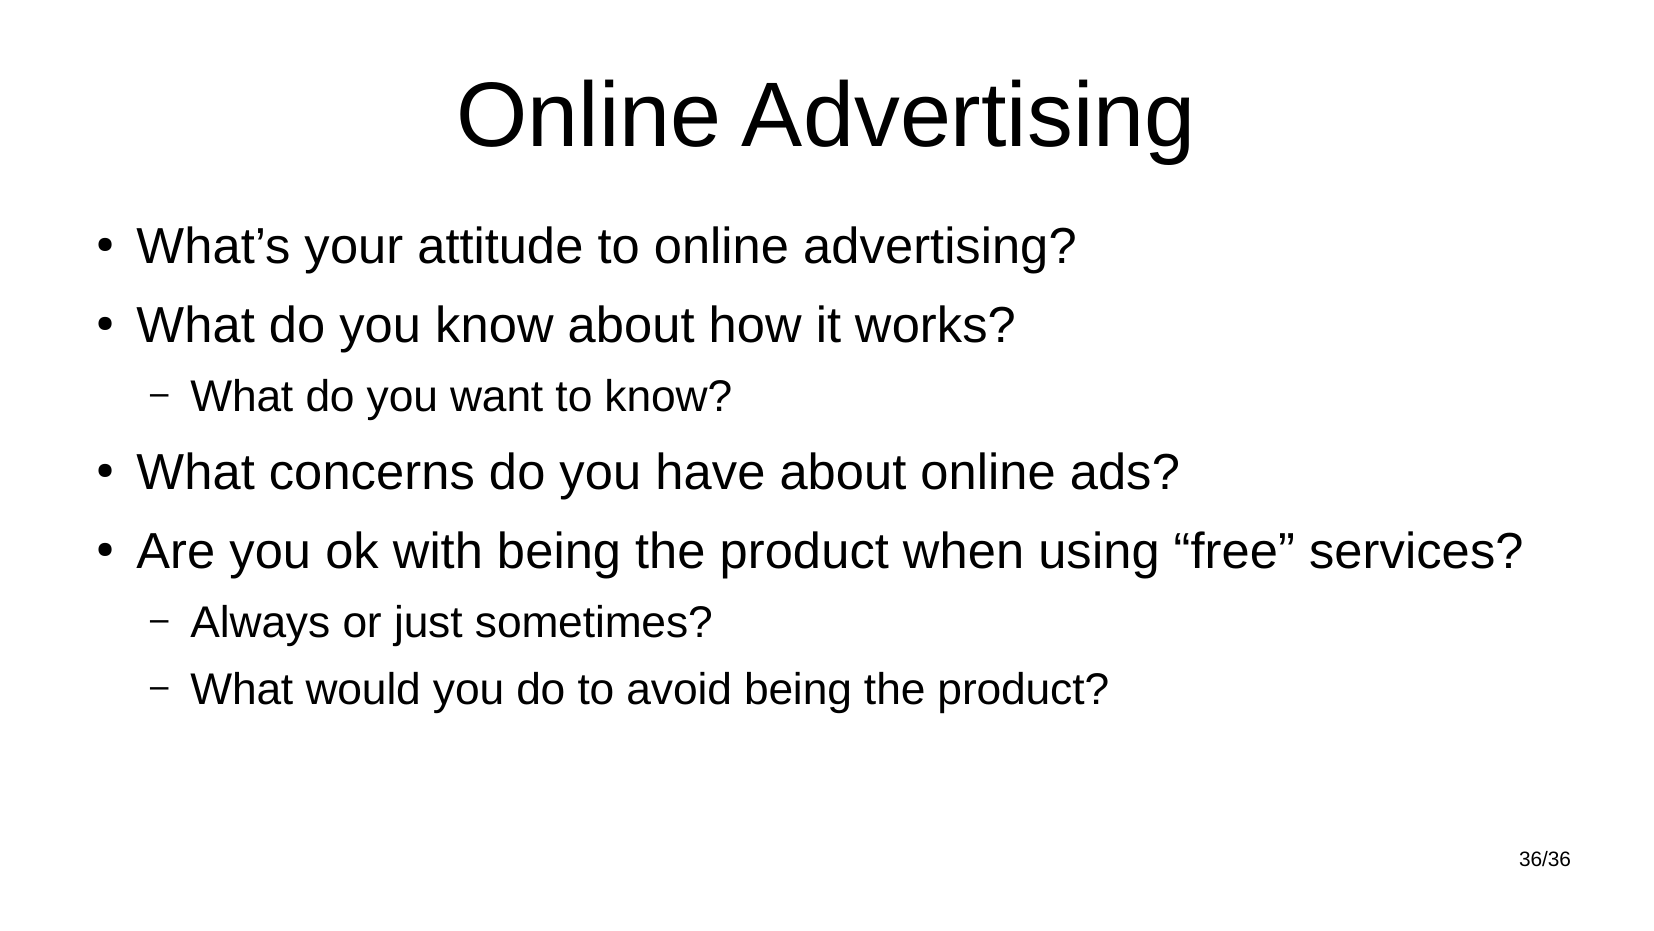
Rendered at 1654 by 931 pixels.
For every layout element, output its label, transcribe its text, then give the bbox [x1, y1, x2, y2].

title Online Advertising [82, 12, 1571, 217]
list What’s your attitude to online advertising? What do you know about how it works? What do you want to know? What concerns do you have about online ads? Are you ok with being the product when using “free” services? Always or just sometimes? What would you do to avoid being the product? [82, 217, 1571, 758]
